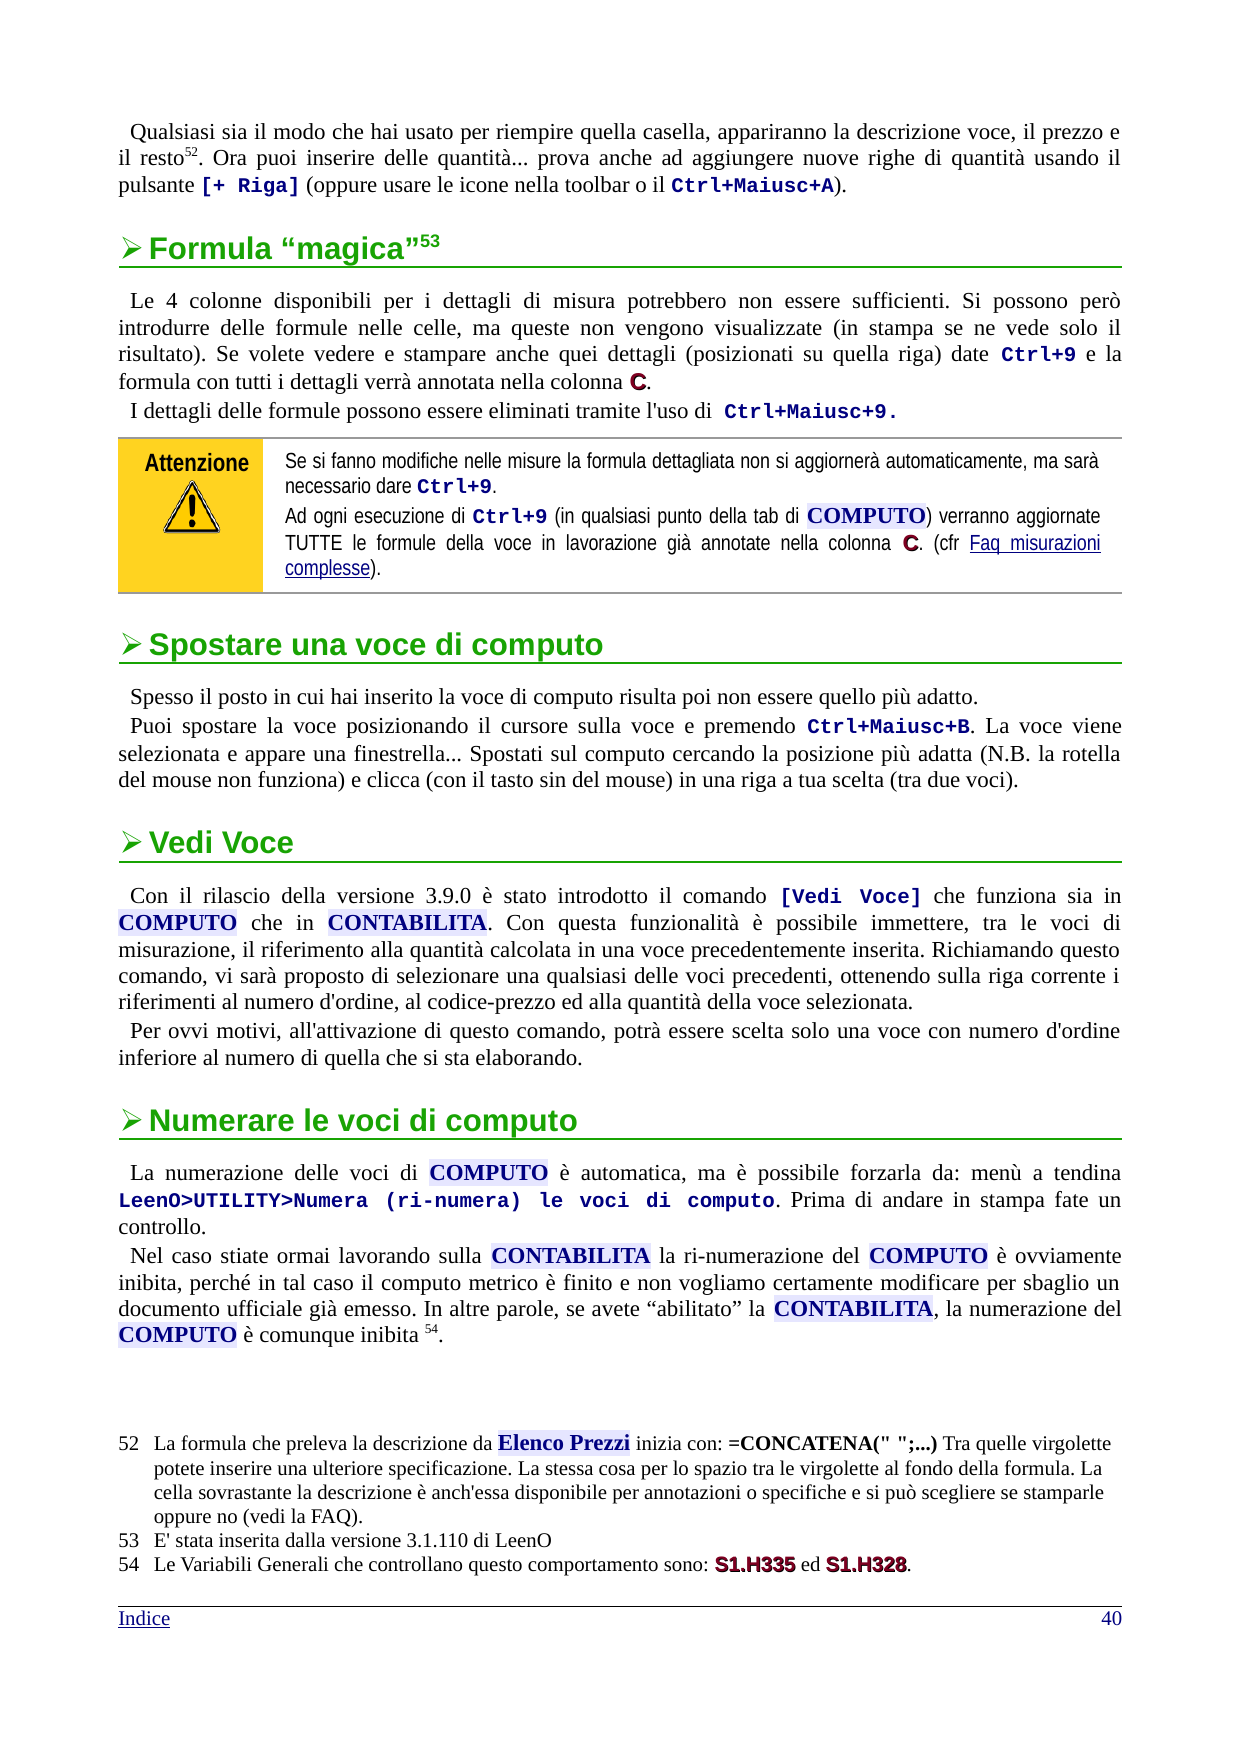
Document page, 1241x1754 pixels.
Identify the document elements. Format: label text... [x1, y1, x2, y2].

text Le 4 colonne disponibili per i dettagli di misura potrebbero non essere sufficienti. Si possono però introdurre delle formule nelle celle, ma queste non vengono visualizzate (in stampa se ne vede solo il risultato). Se volete vedere e stampare anche quei dettagli (posizionati su quella riga) date Ctrl+9 e la formula con tutti i dettagli verrà annotata nella colonna C. [118, 287, 1122, 394]
text Le Variabili Generali che controllano questo comportamento sono: S1.H335 ed S1.H328. [118, 1552, 1122, 1576]
text Puoi spostare la voce posizionando il cursore sulla voce e premendo Ctrl+Maiusc+B. La voce viene selezionata e appare una finestrella... Spostati sul computo cercando la posizione più adatta (N.B. la rotella del mouse non funziona) e clicca (con il tasto sin del mouse) in una riga a tua scelta (tra due voci). [118, 712, 1122, 793]
text Nel caso stiate ormai lavorando sulla CONTABILITA la ri-numerazione del COMPUTO è ovviamente inibita, perché in tal caso il computo metrico è finito e non vogliamo certamente modificare per sbaglio un documento ufficiale già emesso. In altre parole, se avete “abilitato” la CONTABILITA, la numerazione del COMPUTO è comunque inibita . [118, 1242, 1122, 1348]
text La formula che preleva la descrizione da Elenco Prezzi inizia con: =CONCATENA(" ";...) Tra quelle virgolette potete inserire una ulteriore specificazione. La stessa cosa per lo spazio tra le virgolette al fondo della formula. La cella sovrastante la descrizione è anch'essa disponibile per annotazioni o specifiche e si può scegliere se stamparle oppure no (vedi la FAQ). [118, 1429, 1122, 1528]
text Spesso il posto in cui hai inserito la voce di computo risulta poi non essere quello più adatto. [118, 683, 1122, 709]
picture [159, 476, 224, 537]
list E' stata inserita dalla versione 3.1.110 di LeenO [118, 1528, 1122, 1552]
text Con il rilascio della versione 3.9.0 è stato introdotto il comando [Vedi Voce] che funziona sia in COMPUTO che in CONTABILITA. Con questa funzionalità è possibile immettere, tra le voci di misurazione, il riferimento alla quantità calcolata in una voce precedentemente inserita. Richiamando questo comando, vi sarà proposto di selezionare una qualsiasi delle voci precedenti, ottenendo sulla riga corrente i riferimenti al numero d'ordine, al codice-prezzo ed alla quantità della voce selezionata. [118, 882, 1122, 1015]
subtitle Spostare una voce di computo [119, 626, 1122, 662]
text Per ovvi motivi, all'attivazione di questo comando, potrà essere scelta solo una voce con numero d'ordine inferiore al numero di quella che si sta elaborando. [118, 1018, 1122, 1070]
subtitle Formula “magica” [119, 230, 1122, 266]
table_header Attenzione [118, 439, 263, 592]
text I dettagli delle formule possono essere eliminati tramite l'uso di Ctrl+Maiusc+9. [118, 397, 1122, 425]
table_header Se si fanno modifiche nelle misure la formula dettagliata non si aggiornerà automaticamente, ma sarà necessario dare Ctrl+9. Ad ogni esecuzione di Ctrl+9 (in qualsiasi punto della tab di COMPUTO) verranno aggiornate TUTTE le formule della voce in lavorazione già annotate nella colonna C. (cfr Faq misurazioni complesse). [264, 439, 1122, 592]
subtitle Vedi Voce [119, 824, 1122, 861]
text La numerazione delle voci di COMPUTO è automatica, ma è possibile forzarla da: menù a tendina LeenO>UTILITY>Numera (ri-numera) le voci di computo. Prima di andare in stampa fate un controllo. [118, 1159, 1122, 1239]
subtitle Numerare le voci di computo [119, 1102, 1122, 1138]
text Qualsiasi sia il modo che hai usato per riempire quella casella, appariranno la descrizione voce, il prezzo e il resto. Ora puoi inserire delle quantità... prova anche ad aggiungere nuove righe di quantità usando il pulsante [+ Riga] (oppure usare le icone nella toolbar o il Ctrl+Maiusc+A). [118, 118, 1122, 198]
